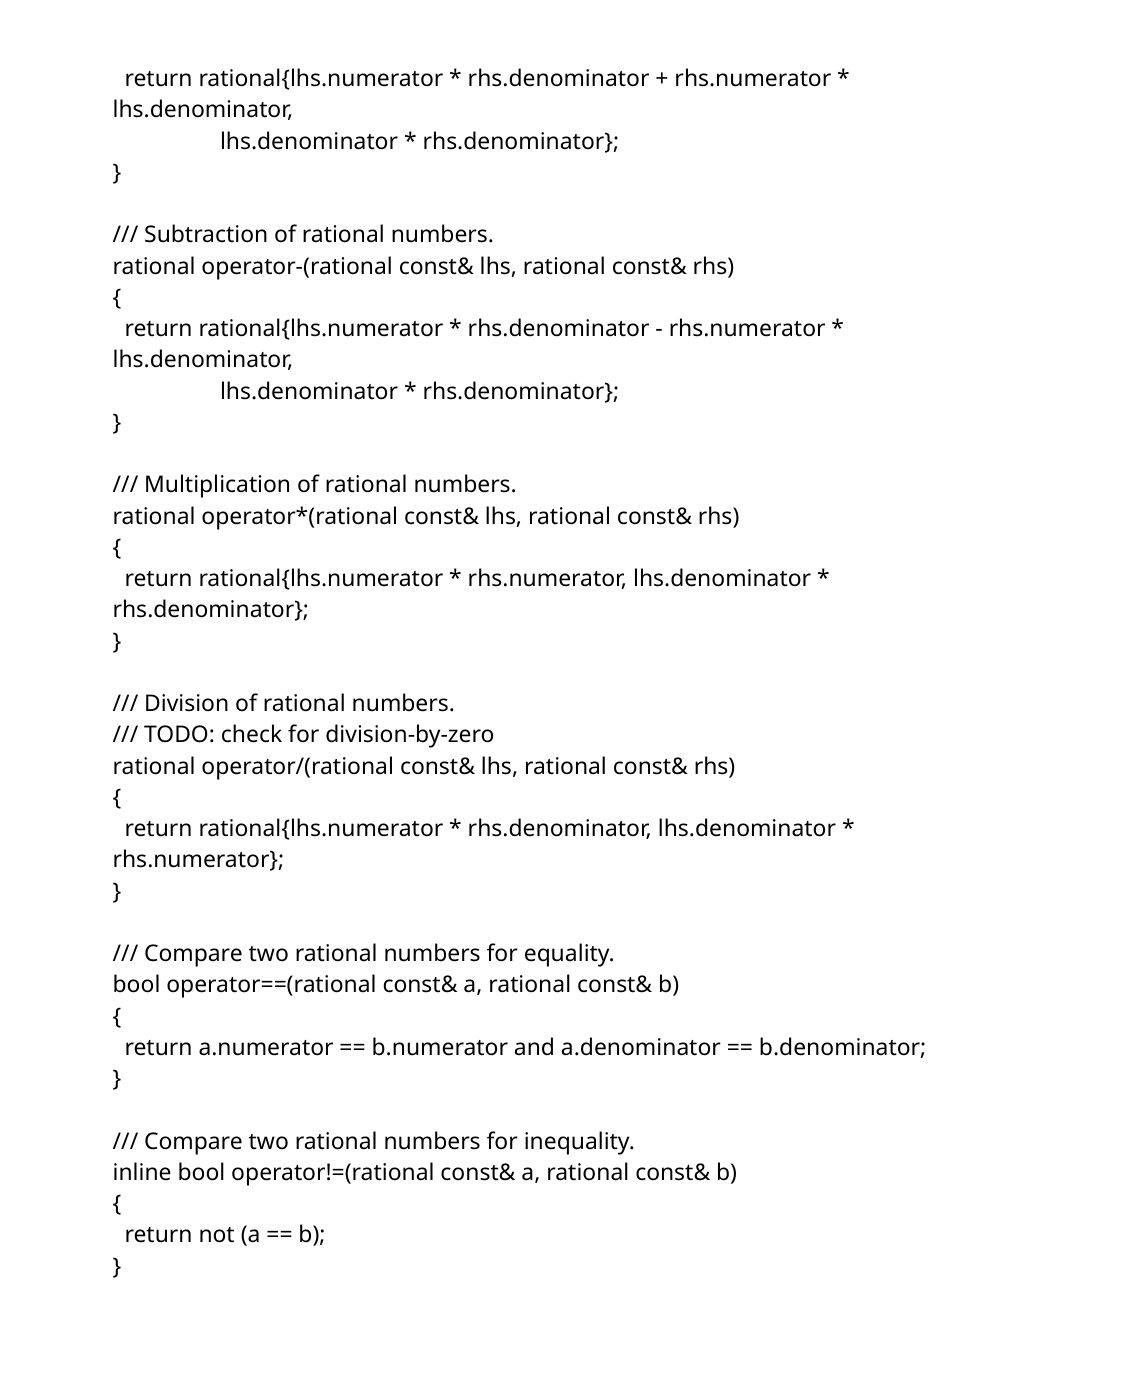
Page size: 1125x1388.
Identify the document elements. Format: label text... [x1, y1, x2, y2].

text { [112, 531, 1012, 562]
text return rational{lhs.numerator * rhs.denominator + rhs.numerator * lhs.denominator, [112, 62, 1012, 124]
text /// Multiplication of rational numbers. [112, 468, 1012, 499]
text { [112, 281, 1012, 312]
text { [112, 781, 1012, 812]
text rational operator-(rational const& lhs, rational const& rhs) [112, 249, 1012, 281]
text } [112, 624, 1012, 656]
text } [112, 406, 1012, 437]
text } [112, 1249, 1012, 1281]
text lhs.denominator * rhs.denominator}; [112, 374, 1012, 406]
text } [112, 1062, 1012, 1093]
text bool operator==(rational const& a, rational const& b) [112, 968, 1012, 999]
text /// Subtraction of rational numbers. [112, 218, 1012, 249]
text rational operator/(rational const& lhs, rational const& rhs) [112, 749, 1012, 781]
text return rational{lhs.numerator * rhs.denominator, lhs.denominator * rhs.numerator}; [112, 812, 1012, 874]
text { [112, 999, 1012, 1031]
text /// Compare two rational numbers for inequality. [112, 1124, 1012, 1156]
text /// TODO: check for division-by-zero [112, 718, 1012, 749]
text /// Compare two rational numbers for equality. [112, 937, 1012, 968]
text return rational{lhs.numerator * rhs.numerator, lhs.denominator * rhs.denominator}; [112, 562, 1012, 624]
text rational operator*(rational const& lhs, rational const& rhs) [112, 499, 1012, 531]
text /// Division of rational numbers. [112, 687, 1012, 718]
text } [112, 156, 1012, 187]
text return rational{lhs.numerator * rhs.denominator - rhs.numerator * lhs.denominator, [112, 312, 1012, 374]
text return not (a == b); [112, 1218, 1012, 1249]
text { [112, 1187, 1012, 1218]
text inline bool operator!=(rational const& a, rational const& b) [112, 1156, 1012, 1187]
text return a.numerator == b.numerator and a.denominator == b.denominator; [112, 1031, 1012, 1062]
text lhs.denominator * rhs.denominator}; [112, 124, 1012, 156]
text } [112, 874, 1012, 906]
